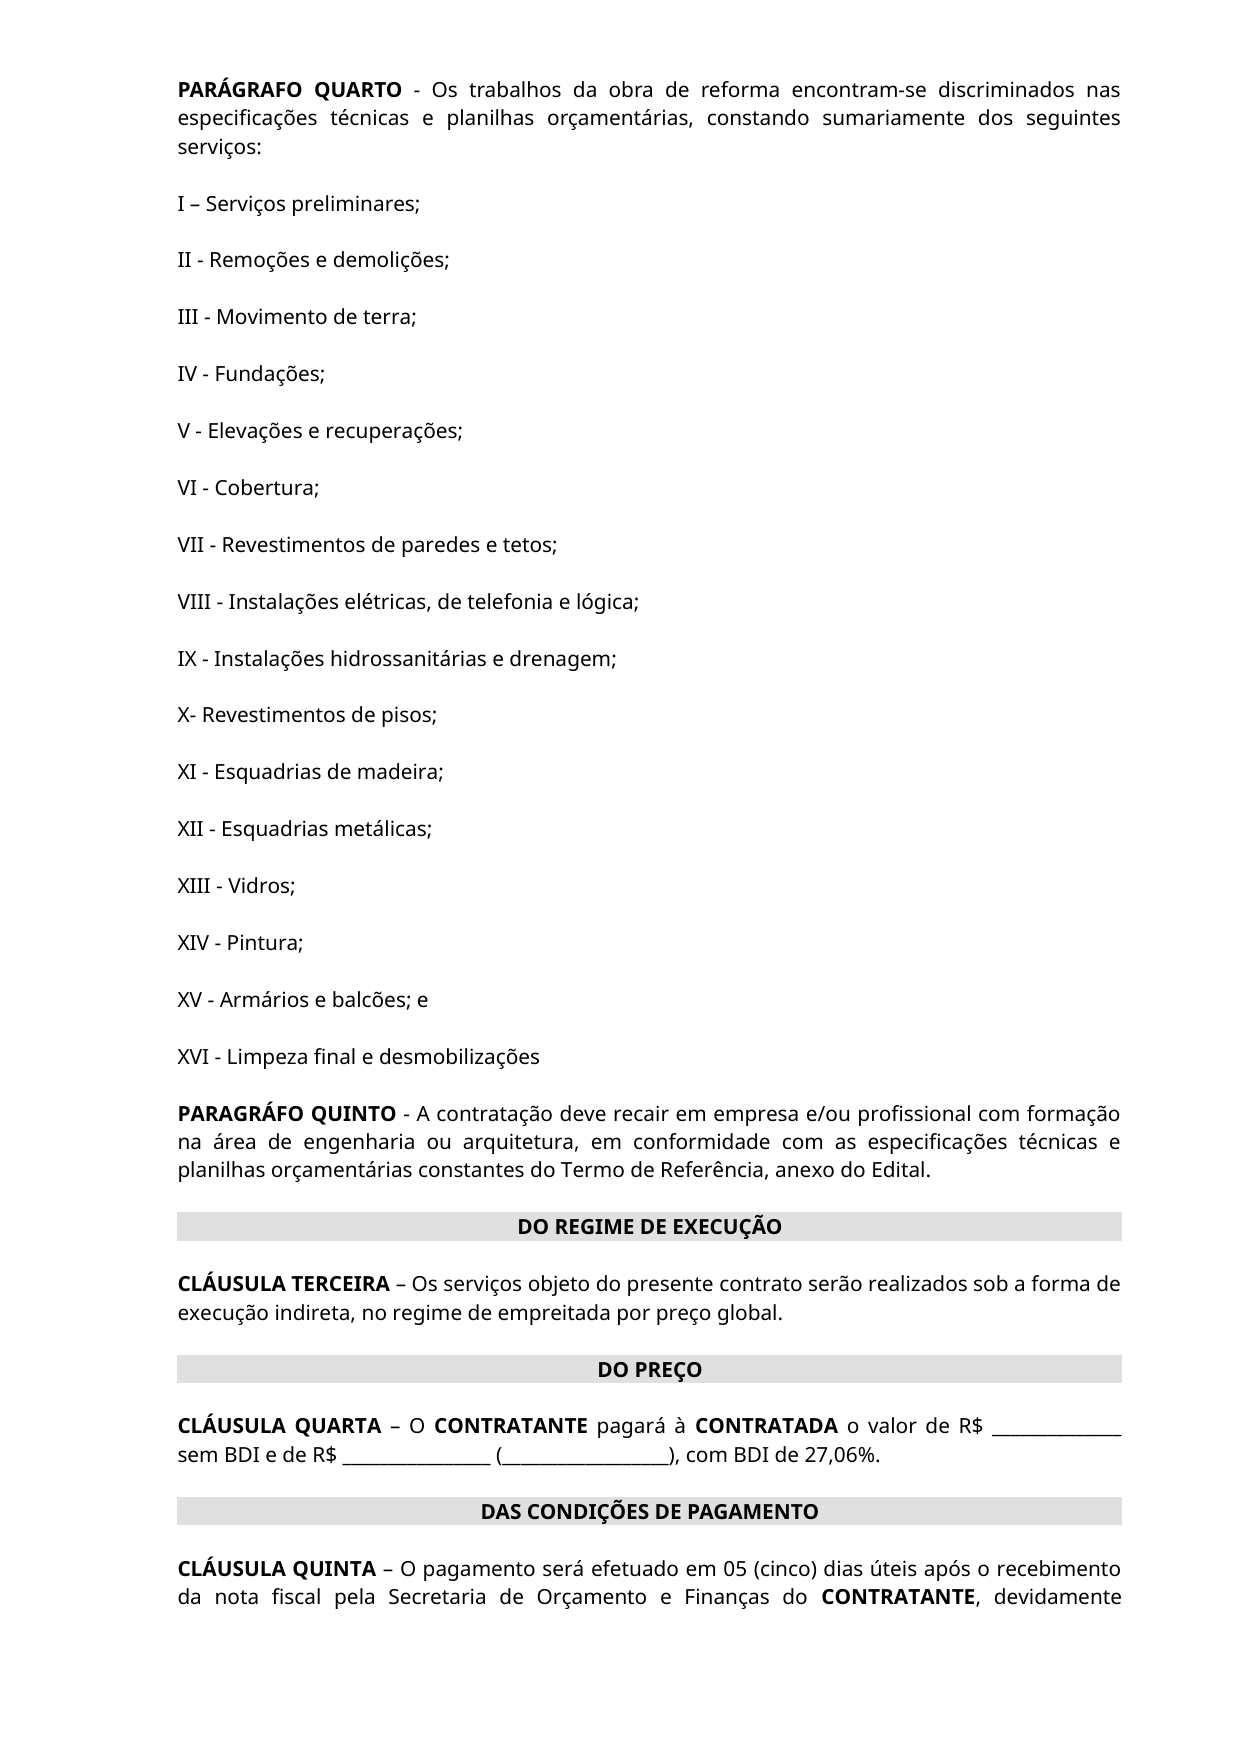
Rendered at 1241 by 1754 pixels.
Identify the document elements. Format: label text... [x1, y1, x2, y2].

text CLÁUSULA TERCEIRA – Os serviços objeto do presente contrato serão realizados sob a forma de execução indireta, no regime de empreitada por preço global. [177, 1269, 1122, 1326]
text CLÁUSULA QUARTA – O CONTRATANTE pagará à CONTRATADA o valor de R$ ______________ sem BDI e de R$ ________________ (__________________), com BDI de 27,06%. [177, 1412, 1122, 1468]
text XVI - Limpeza final e desmobilizações [177, 1042, 1122, 1070]
text XI - Esquadrias de madeira; [177, 757, 1122, 786]
subtitle DAS CONDIÇÕES DE PAGAMENTO [177, 1497, 1122, 1525]
text VIII - Instalações elétricas, de telefonia e lógica; [177, 587, 1122, 615]
text IX - Instalações hidrossanitárias e drenagem; [177, 644, 1122, 672]
text X- Revestimentos de pisos; [177, 701, 1122, 729]
text PARÁGRAFO QUARTO - Os trabalhos da obra de reforma encontram-se discriminados nas especificações técnicas e planilhas orçamentárias, constando sumariamente dos seguintes serviços: [177, 75, 1122, 160]
text III - Movimento de terra; [177, 302, 1122, 331]
text II - Remoções e demolições; [177, 246, 1122, 274]
text XIV - Pintura; [177, 928, 1122, 957]
text XII - Esquadrias metálicas; [177, 814, 1122, 843]
text XV - Armários e balcões; e [177, 985, 1122, 1013]
subtitle DO PREÇO [177, 1355, 1122, 1383]
subtitle DO REGIME DE EXECUÇÃO [177, 1212, 1122, 1241]
text IV - Fundações; [177, 359, 1122, 388]
text VII - Revestimentos de paredes e tetos; [177, 530, 1122, 558]
text CLÁUSULA QUINTA – O pagamento será efetuado em 05 (cinco) dias úteis após o recebimento da nota fiscal pela Secretaria de Orçamento e Finanças do CONTRATANTE, devidamente [177, 1554, 1122, 1611]
text I – Serviços preliminares; [177, 189, 1122, 217]
text V - Elevações e recuperações; [177, 416, 1122, 445]
text VI - Cobertura; [177, 473, 1122, 502]
text XIII - Vidros; [177, 871, 1122, 900]
text PARAGRÁFO QUINTO - A contratação deve recair em empresa e/ou profissional com formação na área de engenharia ou arquitetura, em conformidade com as especificações técnicas e planilhas orçamentárias constantes do Termo de Referência, anexo do Edital. [177, 1099, 1122, 1184]
